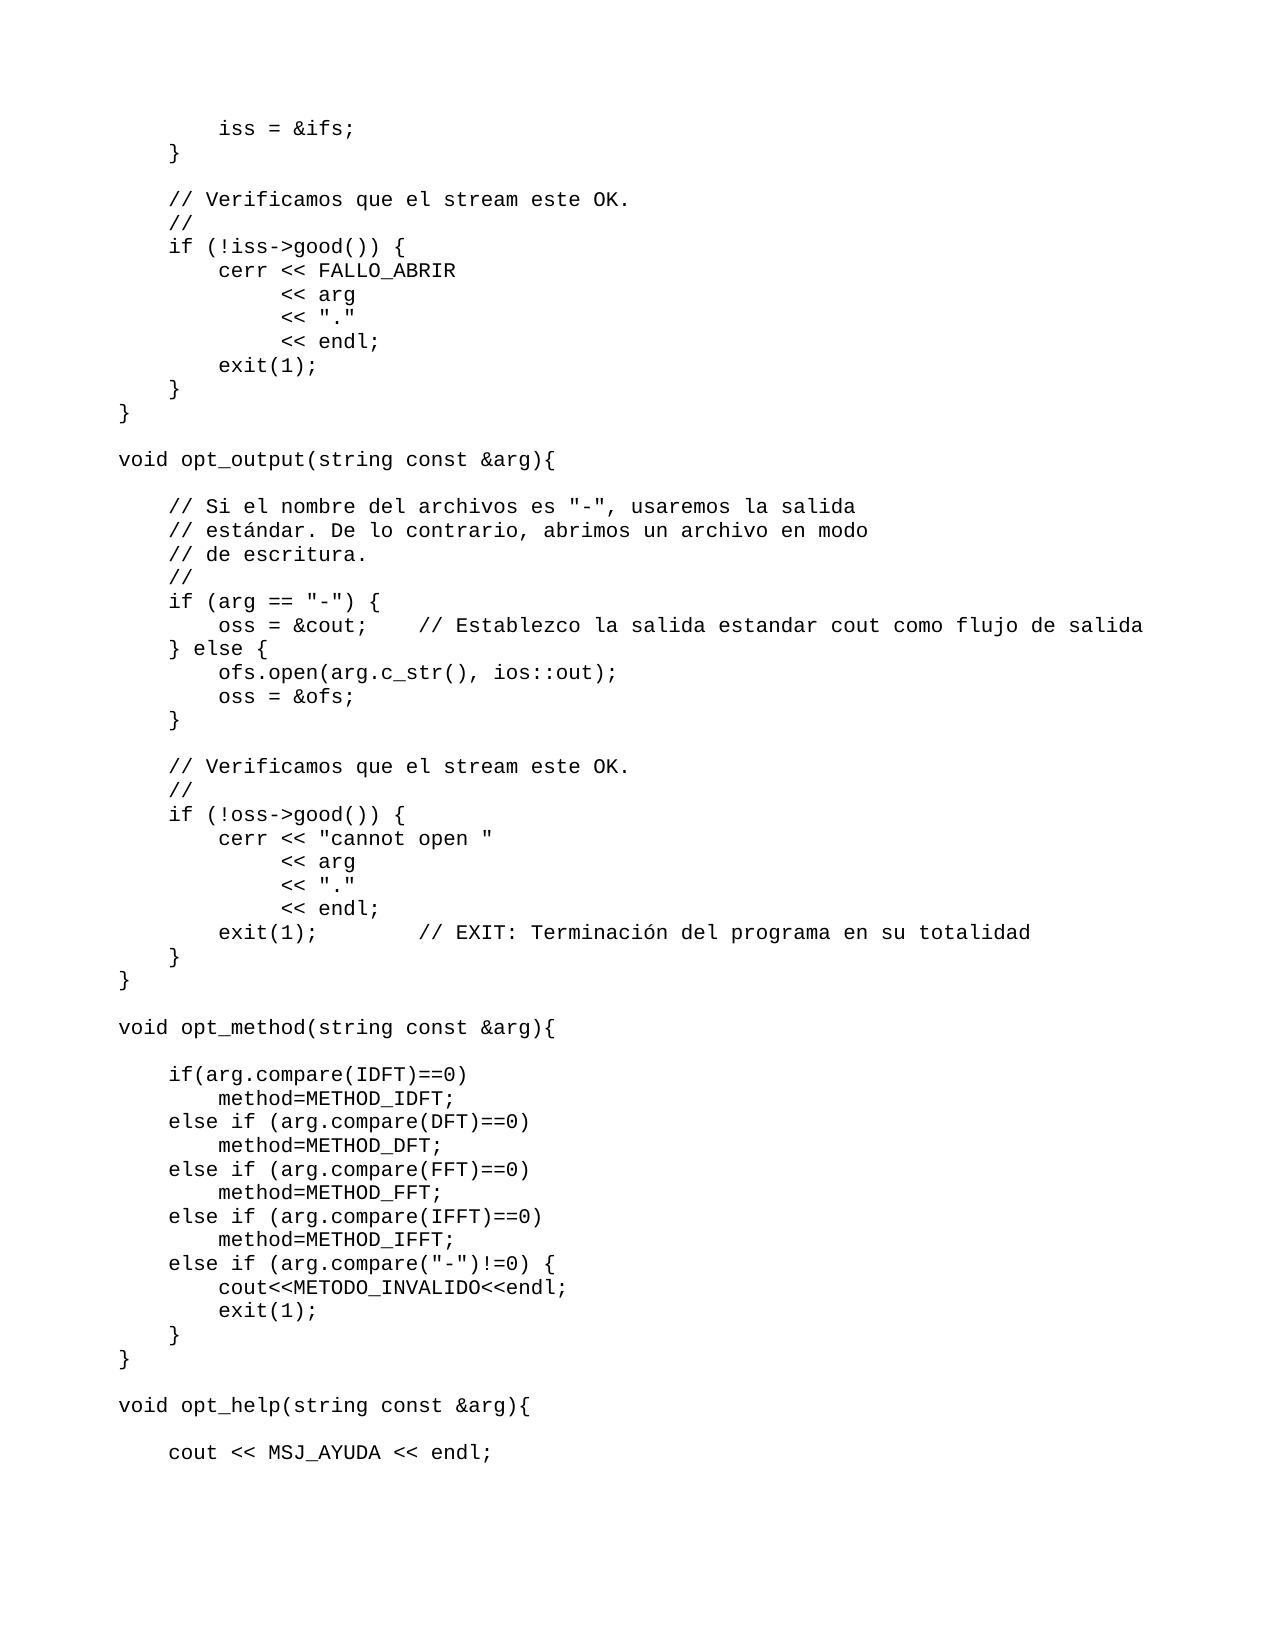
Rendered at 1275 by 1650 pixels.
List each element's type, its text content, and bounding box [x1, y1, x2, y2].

text method=METHOD_DFT; [118, 1135, 1157, 1158]
text } else { [118, 638, 1157, 662]
text else if (arg.compare("-")!=0) { [118, 1253, 1157, 1277]
text ofs.open(arg.c_str(), ios::out); [118, 662, 1157, 686]
text else if (arg.compare(DFT)==0) [118, 1111, 1157, 1135]
text // estándar. De lo contrario, abrimos un archivo en modo [118, 520, 1157, 544]
text iss = &ifs; [118, 118, 1157, 142]
text << arg [118, 851, 1157, 875]
text } [118, 969, 1157, 993]
text cerr << "cannot open " [118, 827, 1157, 851]
text if (arg == "-") { [118, 591, 1157, 615]
text void opt_help(string const &arg){ [118, 1395, 1157, 1419]
text method=METHOD_FFT; [118, 1182, 1157, 1206]
text << "." [118, 307, 1157, 331]
text else if (arg.compare(IFFT)==0) [118, 1206, 1157, 1229]
text method=METHOD_IDFT; [118, 1088, 1157, 1111]
text exit(1); [118, 1300, 1157, 1324]
text // [118, 780, 1157, 804]
text } [118, 142, 1157, 165]
text << endl; [118, 331, 1157, 354]
text } [118, 1348, 1157, 1371]
text // Verificamos que el stream este OK. [118, 189, 1157, 213]
text method=METHOD_IFFT; [118, 1229, 1157, 1253]
text oss = &cout; // Establezco la salida estandar cout como flujo de salida [118, 615, 1157, 638]
text } [118, 946, 1157, 969]
text if(arg.compare(IDFT)==0) [118, 1064, 1157, 1088]
text // [118, 213, 1157, 236]
text cerr << FALLO_ABRIR [118, 260, 1157, 284]
text << "." [118, 875, 1157, 898]
text // Verificamos que el stream este OK. [118, 757, 1157, 780]
text << arg [118, 284, 1157, 307]
text else if (arg.compare(FFT)==0) [118, 1158, 1157, 1182]
text cout << MSJ_AYUDA << endl; [118, 1442, 1157, 1466]
text // Si el nombre del archivos es "-", usaremos la salida [118, 496, 1157, 520]
text // [118, 567, 1157, 591]
text if (!oss->good()) { [118, 804, 1157, 827]
text void opt_method(string const &arg){ [118, 1017, 1157, 1040]
text cout<<METODO_INVALIDO<<endl; [118, 1277, 1157, 1300]
text // de escritura. [118, 544, 1157, 567]
text } [118, 1324, 1157, 1348]
text exit(1); [118, 354, 1157, 378]
text void opt_output(string const &arg){ [118, 449, 1157, 473]
text } [118, 378, 1157, 402]
text if (!iss->good()) { [118, 236, 1157, 260]
text } [118, 709, 1157, 733]
text exit(1); // EXIT: Terminación del programa en su totalidad [118, 922, 1157, 946]
text << endl; [118, 898, 1157, 922]
text oss = &ofs; [118, 686, 1157, 709]
text } [118, 402, 1157, 426]
